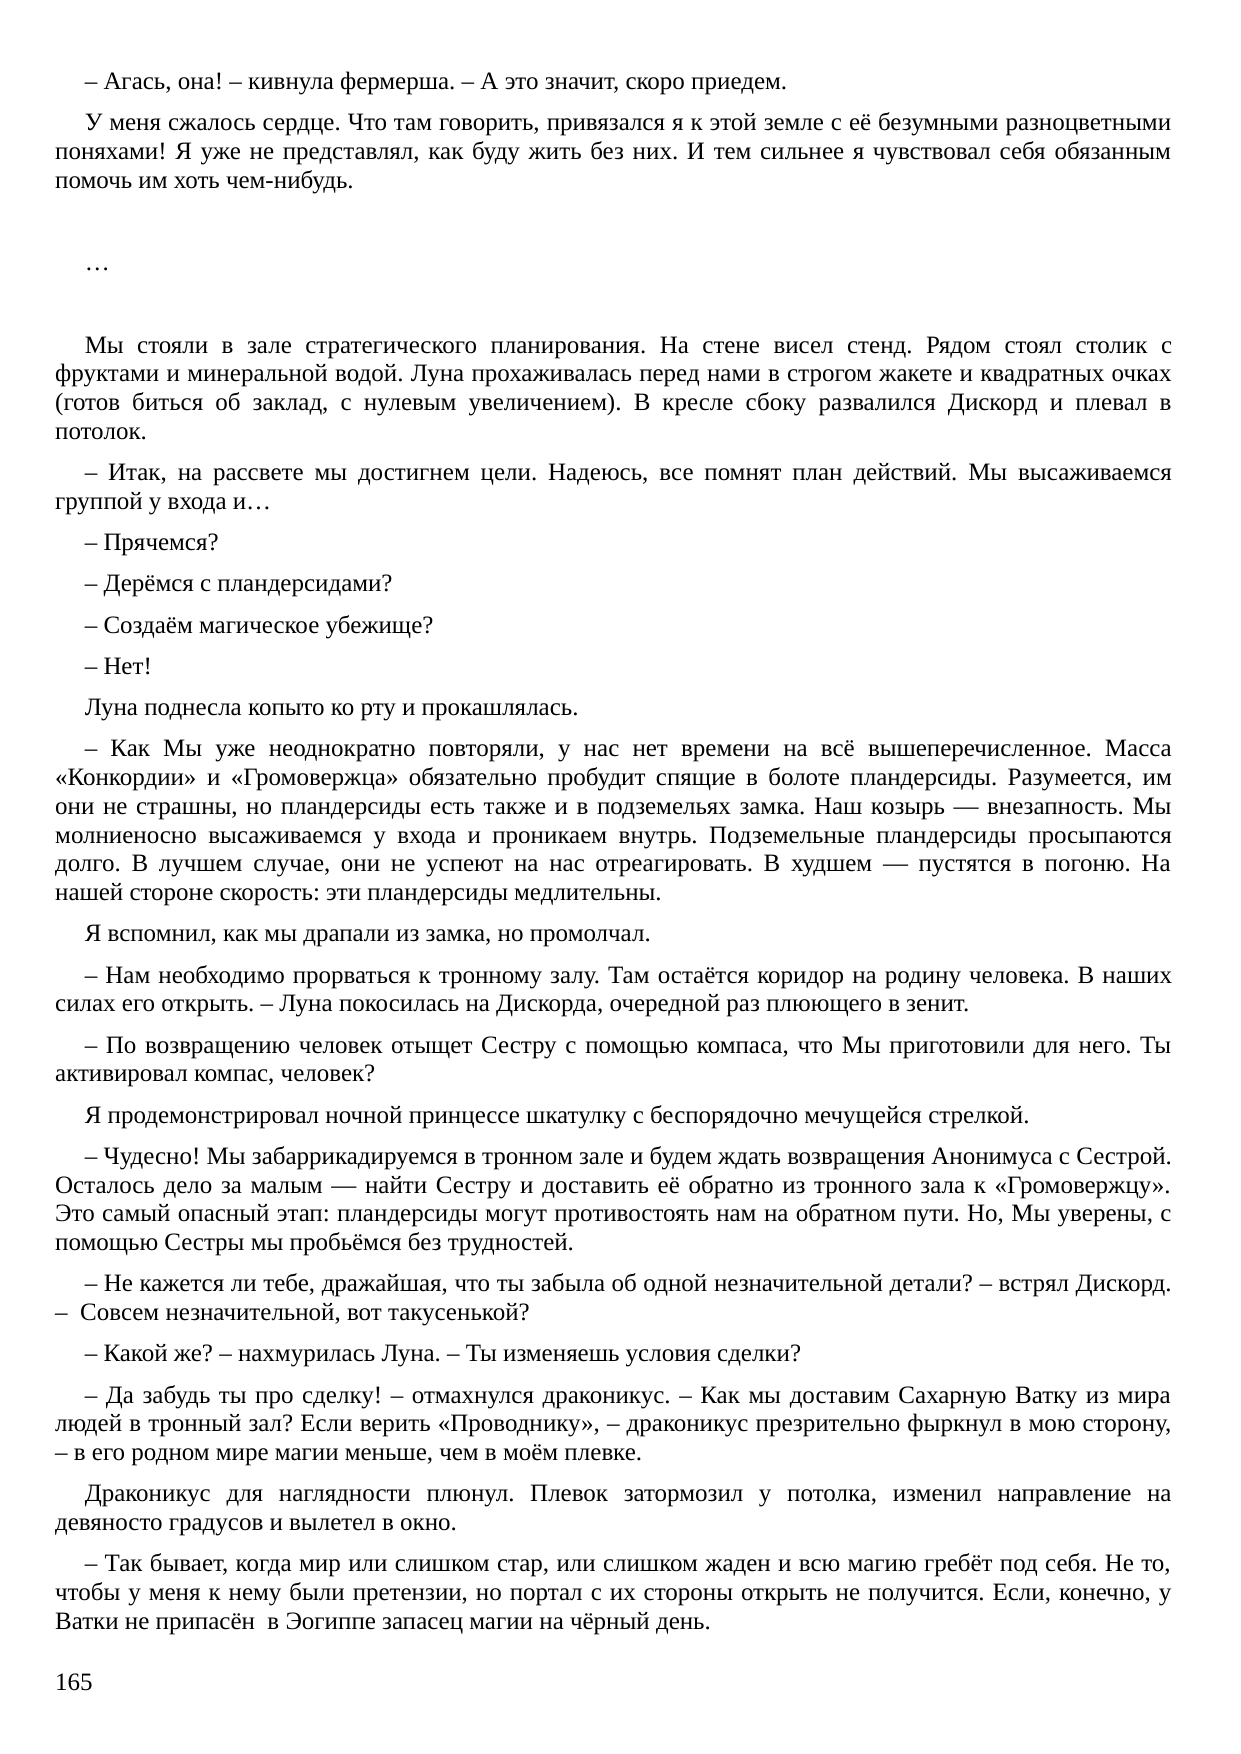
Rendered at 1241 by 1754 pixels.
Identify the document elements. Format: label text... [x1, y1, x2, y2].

text – Создаём магическое убежище? [55, 610, 1173, 638]
text Я продемонстрировал ночной принцессе шкатулку с беспорядочно мечущейся стрелкой. [55, 1100, 1173, 1128]
text – Не кажется ли тебе, дражайшая, что ты забыла об одной незначительной детали? – встрял Дискорд. – Совсем незначительной, вот такусенькой? [55, 1268, 1173, 1326]
text – Да забудь ты про сделку! – отмахнулся драконикус. – Как мы доставим Сахарную Ватку из мира людей в тронный зал? Если верить «Проводнику», – драконикус презрительно фыркнул в мою сторону, – в его родном мире магии меньше, чем в моём плевке. [55, 1380, 1173, 1466]
text Драконикус для наглядности плюнул. Плевок затормозил у потолка, изменил направление на девяносто градусов и вылетел в окно. [55, 1478, 1173, 1536]
text – Дерёмся с пландерсидами? [55, 568, 1173, 597]
text – Как Мы уже неоднократно повторяли, у нас нет времени на всё вышеперечисленное. Масса «Конкордии» и «Громовержца» обязательно пробудит спящие в болоте пландерсиды. Разумеется, им они не страшны, но пландерсиды есть также и в подземельях замка. Наш козырь — внезапность. Мы молниеносно высаживаемся у входа и проникаем внутрь. Подземельные пландерсиды просыпаются долго. В лучшем случае, они не успеют на нас отреагировать. В худшем — пустятся в погоню. На нашей стороне скорость: эти пландерсиды медлительны. [55, 733, 1173, 906]
text – Чудесно! Мы забаррикадируемся в тронном зале и будем ждать возвращения Анонимуса с Сестрой. Осталось дело за малым — найти Сестру и доставить её обратно из тронного зала к «Громовержцу». Это самый опасный этап: пландерсиды могут противостоять нам на обратном пути. Но, Мы уверены, с помощью Сестры мы пробьёмся без трудностей. [55, 1141, 1173, 1256]
text – Нам необходимо прорваться к тронному залу. Там остаётся коридор на родину человека. В наших силах его открыть. – Луна покосилась на Дискорда, очередной раз плюющего в зенит. [55, 960, 1173, 1017]
text Мы стояли в зале стратегического планирования. На стене висел стенд. Рядом стоял столик с фруктами и минеральной водой. Луна прохаживалась перед нами в строгом жакете и квадратных очках (готов биться об заклад, с нулевым увеличением). В кресле сбоку развалился Дискорд и плевал в потолок. [55, 330, 1173, 445]
text У меня сжалось сердце. Что там говорить, привязался я к этой земле с её безумными разноцветными поняхами! Я уже не представлял, как буду жить без них. И тем сильнее я чувствовал себя обязанным помочь им хоть чем-нибудь. [55, 107, 1173, 193]
text – Итак, на рассвете мы достигнем цели. Надеюсь, все помнят план действий. Мы высаживаемся группой у входа и… [55, 457, 1173, 515]
text – Агась, она! – кивнула фермерша. – А это значит, скоро приедем. [55, 66, 1173, 95]
text Луна поднесла копыто ко рту и прокашлялась. [55, 692, 1173, 721]
text … [55, 247, 1173, 276]
text – Прячемся? [55, 527, 1173, 556]
text – Какой же? – нахмурилась Луна. – Ты изменяешь условия сделки? [55, 1338, 1173, 1367]
text – По возвращению человек отыщет Сестру с помощью компаса, что Мы приготовили для него. Ты активировал компас, человек? [55, 1030, 1173, 1087]
text – Нет! [55, 651, 1173, 680]
text Я вспомнил, как мы драпали из замка, но промолчал. [55, 918, 1173, 947]
text – Так бывает, когда мир или слишком стар, или слишком жаден и всю магию гребёт под себя. Не то, чтобы у меня к нему были претензии, но портал с их стороны открыть не получится. Если, конечно, у Ватки не припасён в Эогиппе запасец магии на чёрный день. [55, 1548, 1173, 1635]
